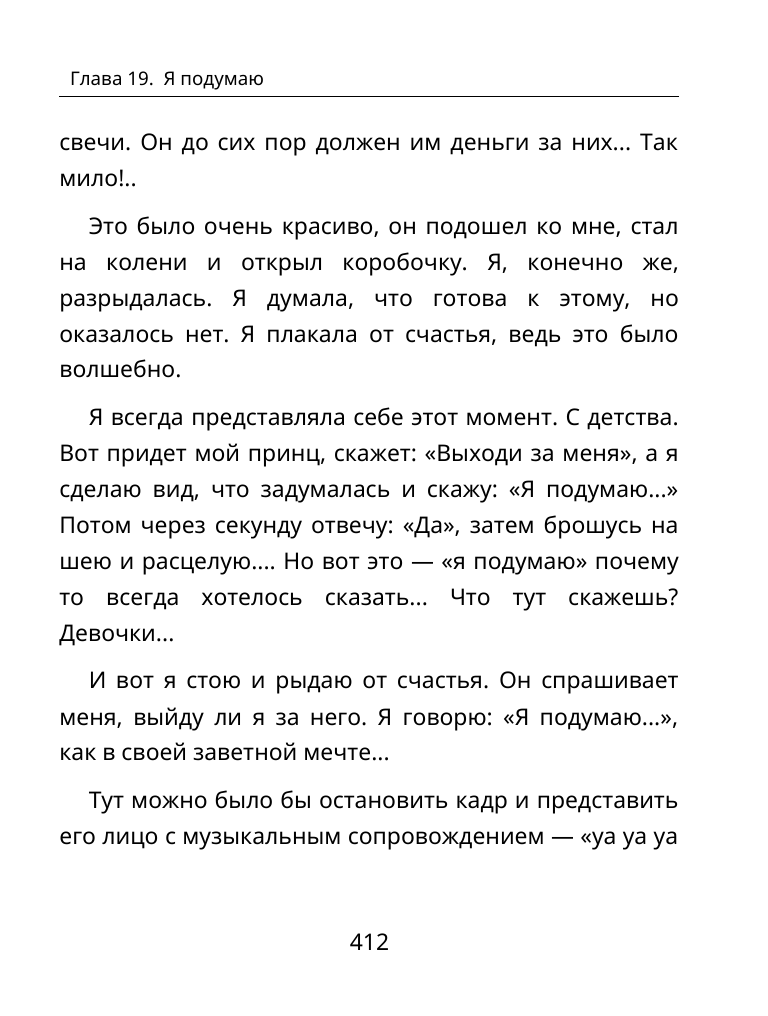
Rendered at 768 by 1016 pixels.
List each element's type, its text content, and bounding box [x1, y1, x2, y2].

text Это было очень красиво, он подошел ко мне, стал на колени и открыл коробочку. Я, конечно же, разрыдалась. Я думала, что готова к этому, но оказалось нет. Я плакала от счастья, ведь это было волшебно. [59, 210, 679, 385]
text И вот я стою и рыдаю от счастья. Он спрашивает меня, выйду ли я за него. Я говорю: «Я подумаю...», как в своей заветной мечте... [59, 664, 679, 768]
text свечи. Он до сих пор должен им деньги за них... Так мило!.. [59, 126, 679, 193]
text Я всегда представляла себе этот момент. С детства. Вот придет мой принц, скажет: «Выходи за меня», а я сделаю вид, что задумалась и скажу: «Я подумаю...» Потом через секунду отвечу: «Да», затем брошусь на шею и расцелую.... Но вот это — «я подумаю» почему то всегда хотелось сказать... Что тут скажешь? Девочки... [59, 401, 679, 648]
text Тут можно было бы остановить кадр и представить его лицо с музыкальным сопровождением — «уа уа уа [59, 784, 679, 851]
